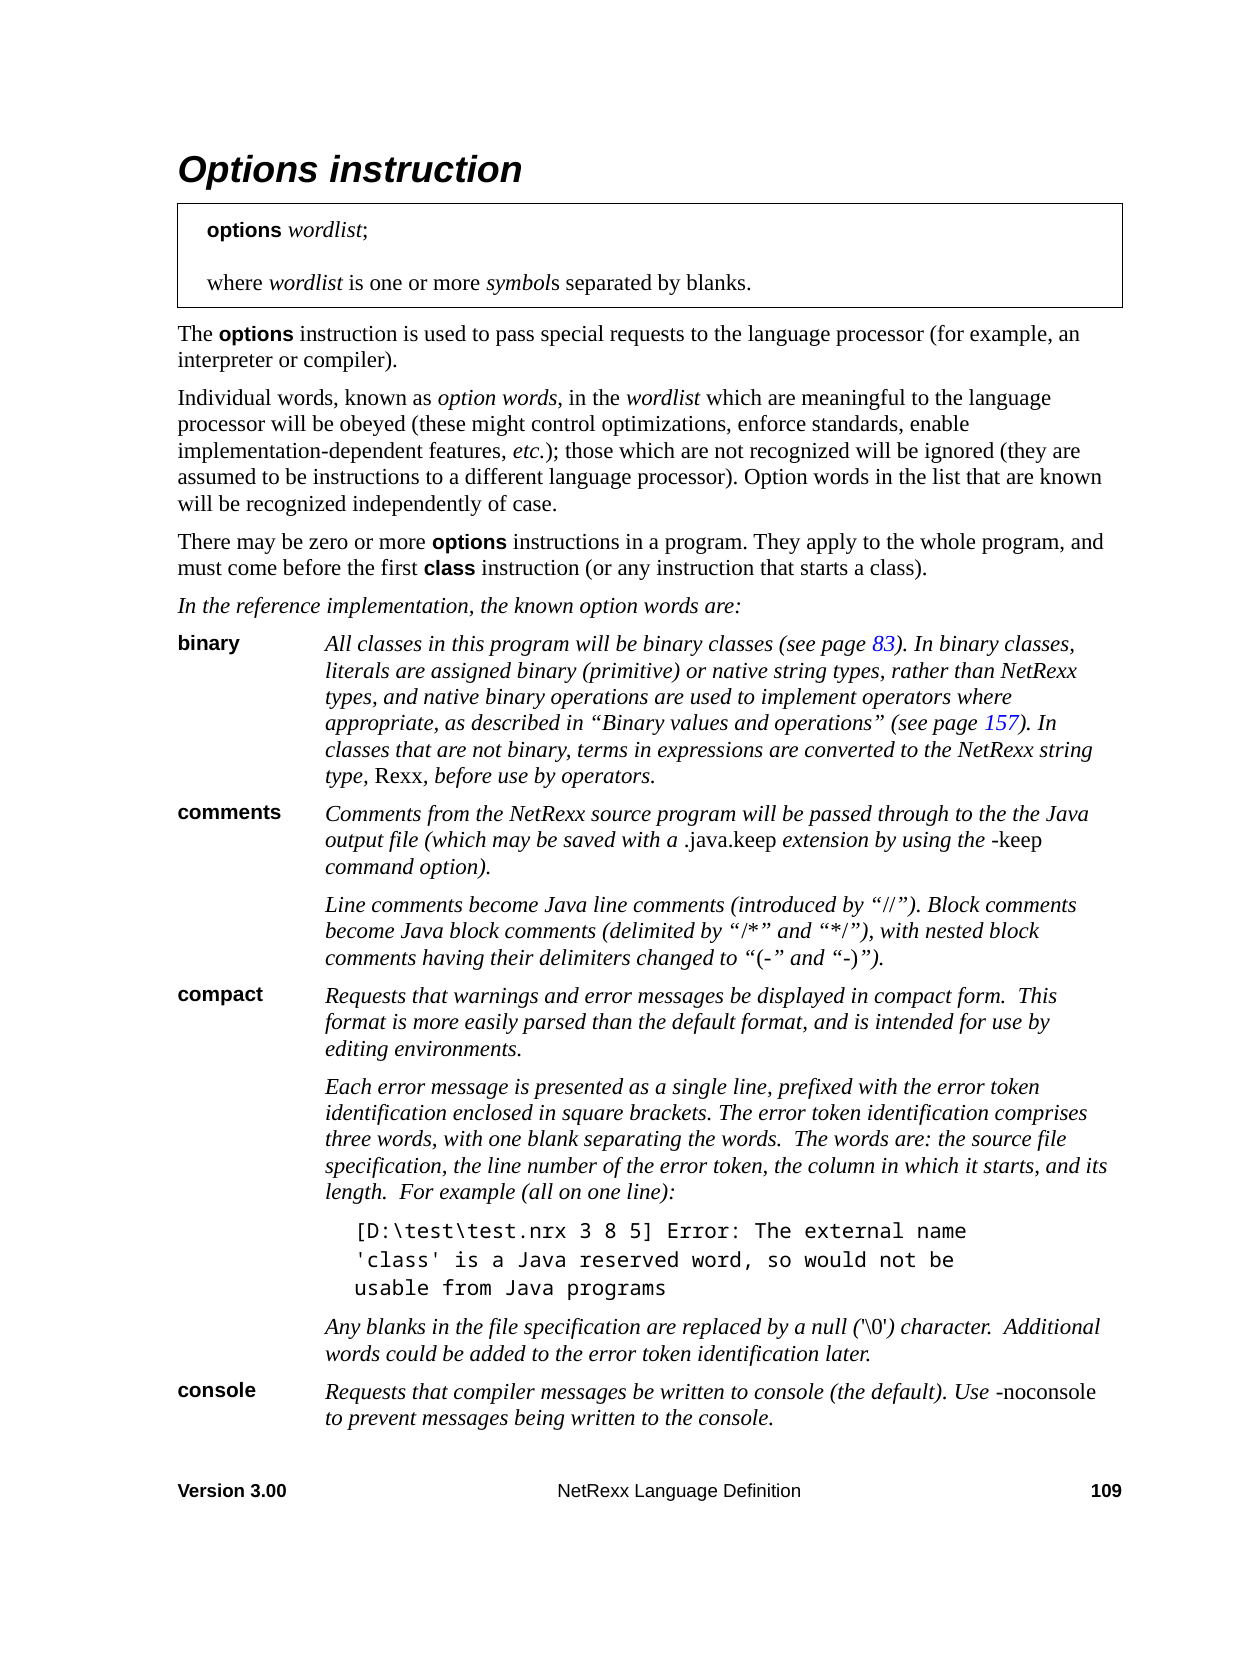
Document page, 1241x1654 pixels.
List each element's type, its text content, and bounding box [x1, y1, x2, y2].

text The options instruction is used to pass special requests to the language processor (for example, an interpreter or compiler). [177, 320, 1122, 372]
table_cell Comments from the NetRexx source program will be passed through to the the Java output file (which may be saved with a .java.keep extension by using the -keep command option). Line comments become Java line comments (introduced by “//”). Block comments become Java block comments (delimited by “/*” and “*/”), with nested block comments having their delimiters changed to “(-” and “-)”). [325, 800, 1122, 982]
table_header options wordlist; where wordlist is one or more symbols separated by blanks. [178, 204, 1122, 307]
table_cell Requests that compiler messages be written to console (the default). Use -noconsole to prevent messages being written to the console. [325, 1378, 1122, 1442]
text In the reference implementation, the known option words are: [177, 592, 1122, 618]
table_cell comments [177, 800, 325, 982]
text There may be zero or more options instructions in a program. They apply to the whole program, and must come before the first class instruction (or any instruction that starts a class). [177, 528, 1122, 580]
text Individual words, known as option words, in the wordlist which are meaningful to the language processor will be obeyed (these might control optimizations, enforce standards, enable implementation-dependent features, etc.); those which are not recognized will be ignored (they are assumed to be instructions to a different language processor). Option words in the list that are known will be recognized independently of case. [177, 384, 1122, 516]
table_cell Requests that warnings and error messages be displayed in compact form. This format is more easily parsed than the default format, and is intended for use by editing environments. Each error message is presented as a single line, prefixed with the error token identification enclosed in square brackets. The error token identification comprises three words, with one blank separating the words. The words are: the source file specification, the line number of the error token, the column in which it starts, and its length. For example (all on one line): [D:\test\test.nrx 3 8 5] Error: The external name 'class' is a Java reserved word, so would not be usable from Java programs Any blanks in the file specification are replaced by a null ('\0') character. Additional words could be added to the error token identification later. [325, 982, 1122, 1378]
table_cell console [177, 1378, 325, 1442]
subtitle Options instruction [177, 148, 1122, 191]
table_cell compact [177, 982, 325, 1378]
table_header binary [177, 630, 325, 800]
table_header All classes in this program will be binary classes (see page 81). In binary classes, literals are assigned binary (primitive) or native string types, rather than NetRexx types, and native binary operations are used to implement operators where appropriate, as described in “Binary values and operations” (see page 151). In classes that are not binary, terms in expressions are converted to the NetRexx string type, Rexx, before use by operators. [325, 630, 1122, 800]
